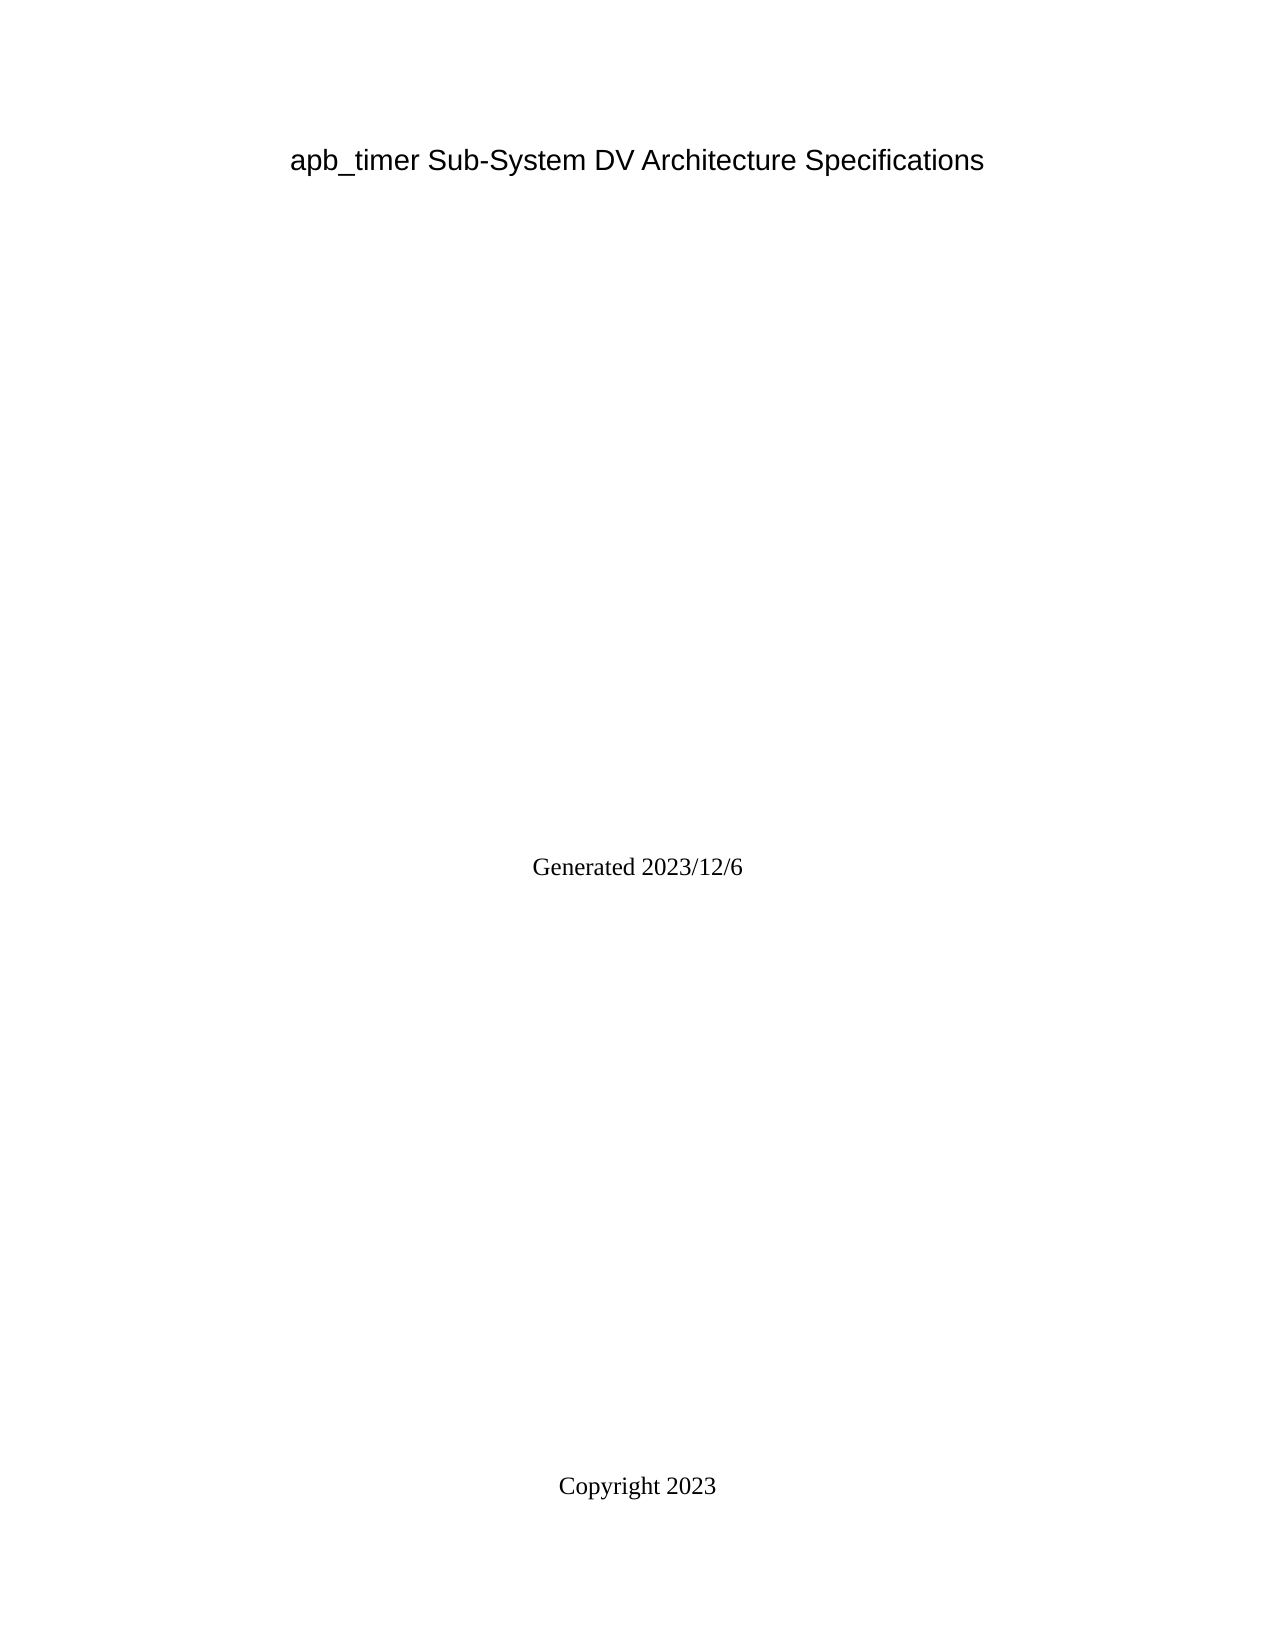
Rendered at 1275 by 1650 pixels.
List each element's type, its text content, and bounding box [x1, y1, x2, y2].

text Copyright 2023 [118, 1471, 1157, 1499]
text Generated 2023/12/6 [118, 852, 1157, 881]
subtitle apb_timer Sub-System DV Architecture Specifications [118, 143, 1157, 177]
